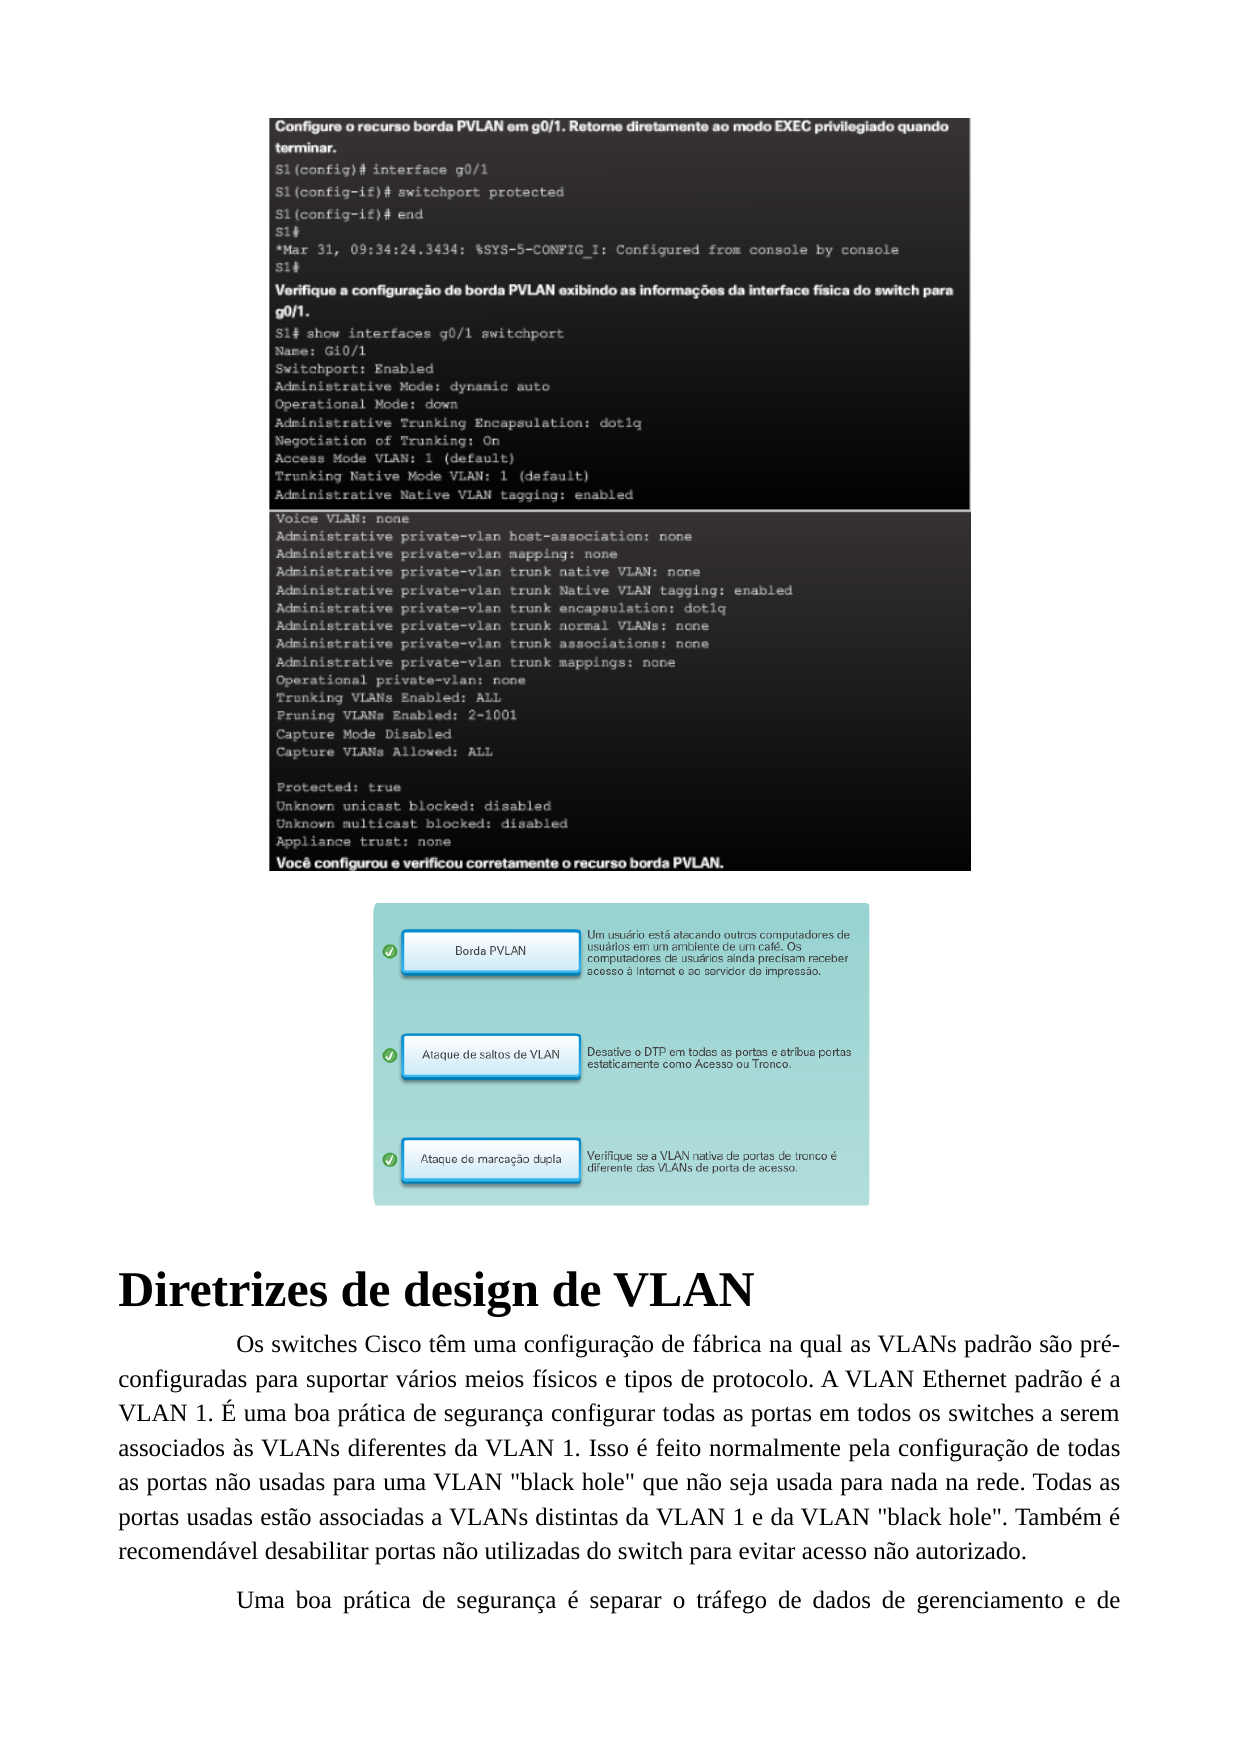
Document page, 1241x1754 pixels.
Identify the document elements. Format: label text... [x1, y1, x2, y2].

subtitle Diretrizes de design de VLAN [118, 1259, 1122, 1317]
text Os switches Cisco têm uma configuração de fábrica na qual as VLANs padrão são pré-configuradas para suportar vários meios físicos e tipos de protocolo. A VLAN Ethernet padrão é a VLAN 1. É uma boa prática de segurança configurar todas as portas em todos os switches a serem associados às VLANs diferentes da VLAN 1. Isso é feito normalmente pela configuração de todas as portas não usadas para uma VLAN "black hole" que não seja usada para nada na rede. Todas as portas usadas estão associadas a VLANs distintas da VLAN 1 e da VLAN "black hole". Também é recomendável desabilitar portas não utilizadas do switch para evitar acesso não autorizado. [118, 1329, 1122, 1565]
picture [370, 899, 870, 1206]
text Uma boa prática de segurança é separar o tráfego de dados de gerenciamento e de [118, 1586, 1122, 1614]
picture [269, 118, 971, 871]
